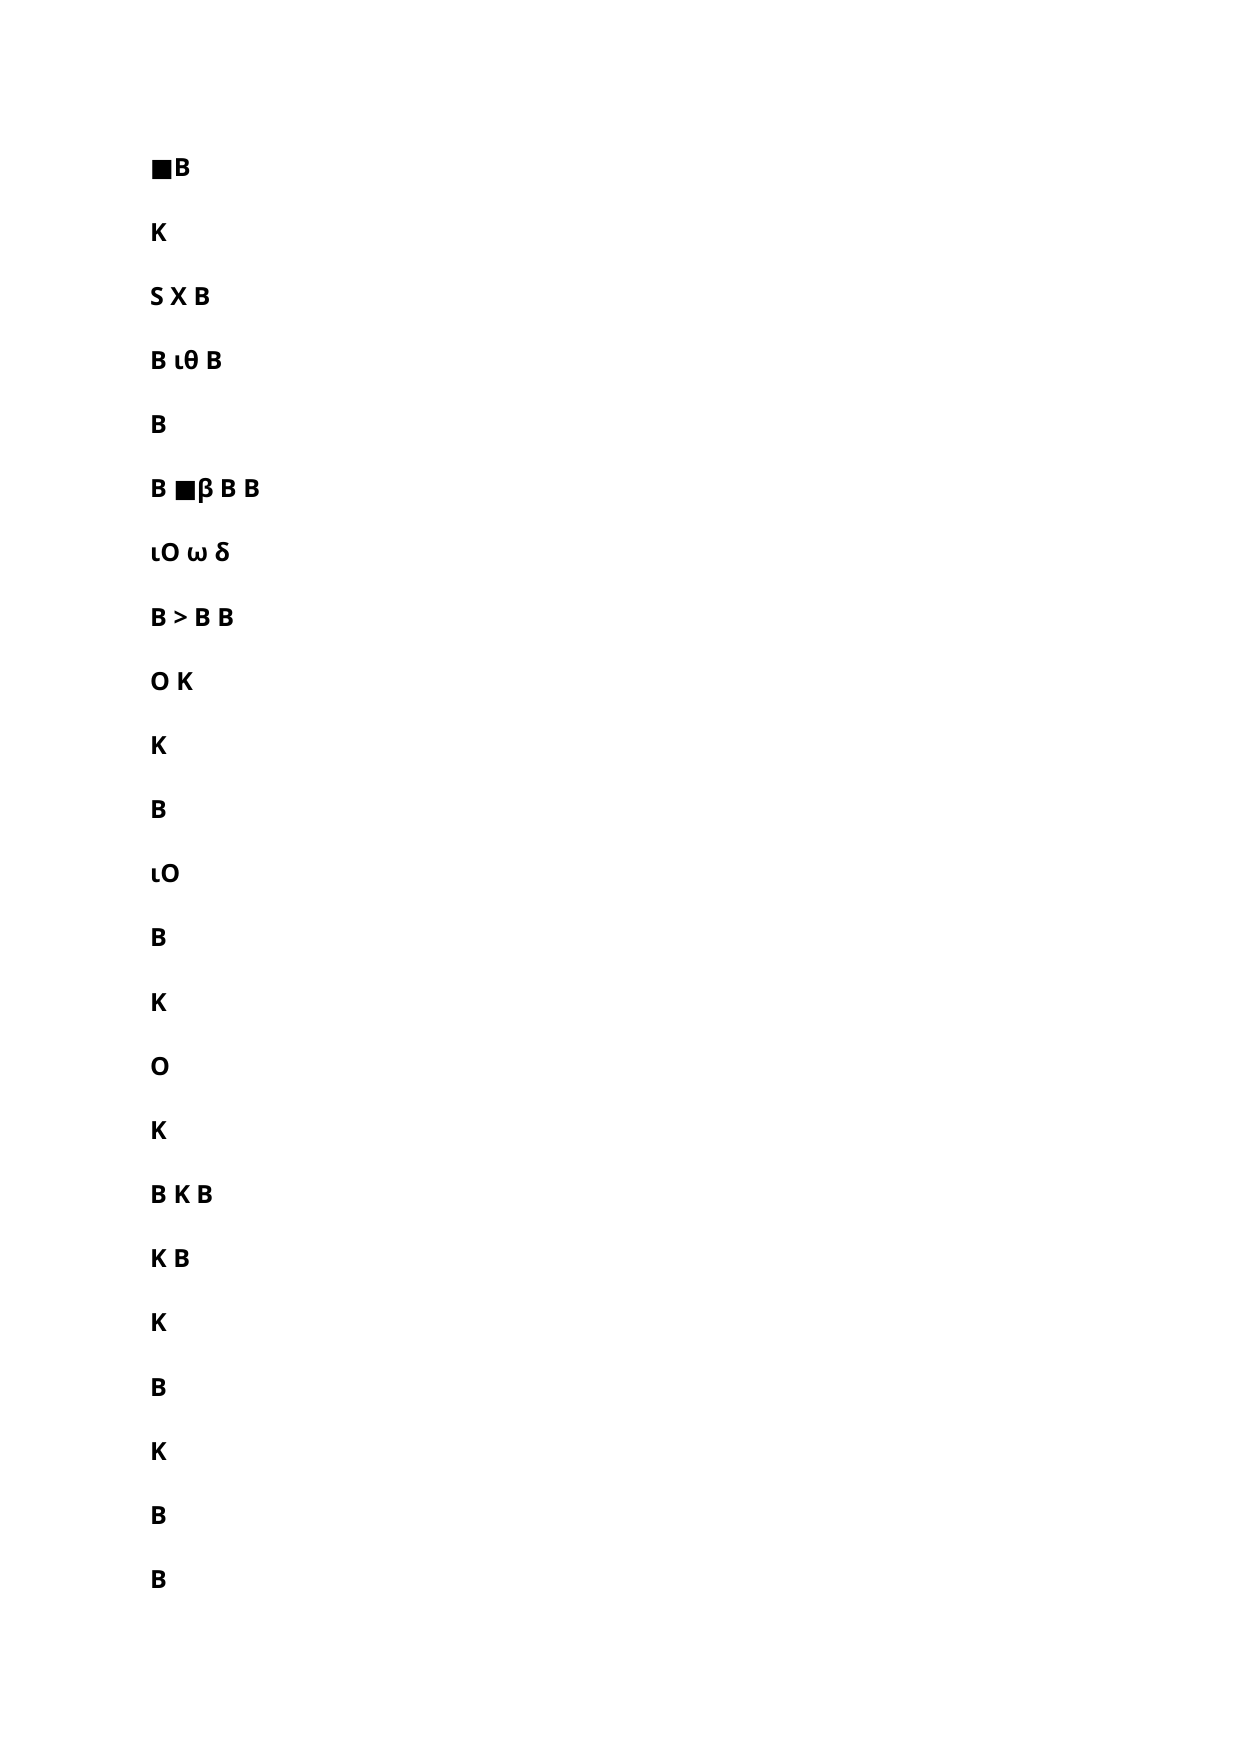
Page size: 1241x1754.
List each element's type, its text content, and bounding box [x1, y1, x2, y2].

text Β [150, 1562, 1090, 1596]
text Κ Β [150, 1241, 1090, 1275]
text Κ [150, 727, 1090, 762]
text Β [150, 920, 1090, 954]
text Κ [150, 1112, 1090, 1147]
text Ο Κ [150, 663, 1090, 697]
text Κ [150, 1305, 1090, 1339]
text Β Κ Β [150, 1177, 1090, 1211]
text Ο [150, 1048, 1090, 1082]
text Β ιθ Β [150, 342, 1090, 377]
text Β [150, 792, 1090, 826]
text ιΟ ω δ [150, 535, 1090, 569]
text Β ■β Β Β [150, 471, 1090, 505]
text ■Β [150, 150, 1090, 184]
text Β > Β Β [150, 599, 1090, 633]
text Β [150, 1497, 1090, 1532]
text Κ [150, 214, 1090, 248]
text ιΟ [150, 856, 1090, 890]
text S Χ Β [150, 278, 1090, 312]
text Κ [150, 984, 1090, 1018]
text Β [150, 407, 1090, 441]
text Κ [150, 1433, 1090, 1467]
text Β [150, 1369, 1090, 1403]
